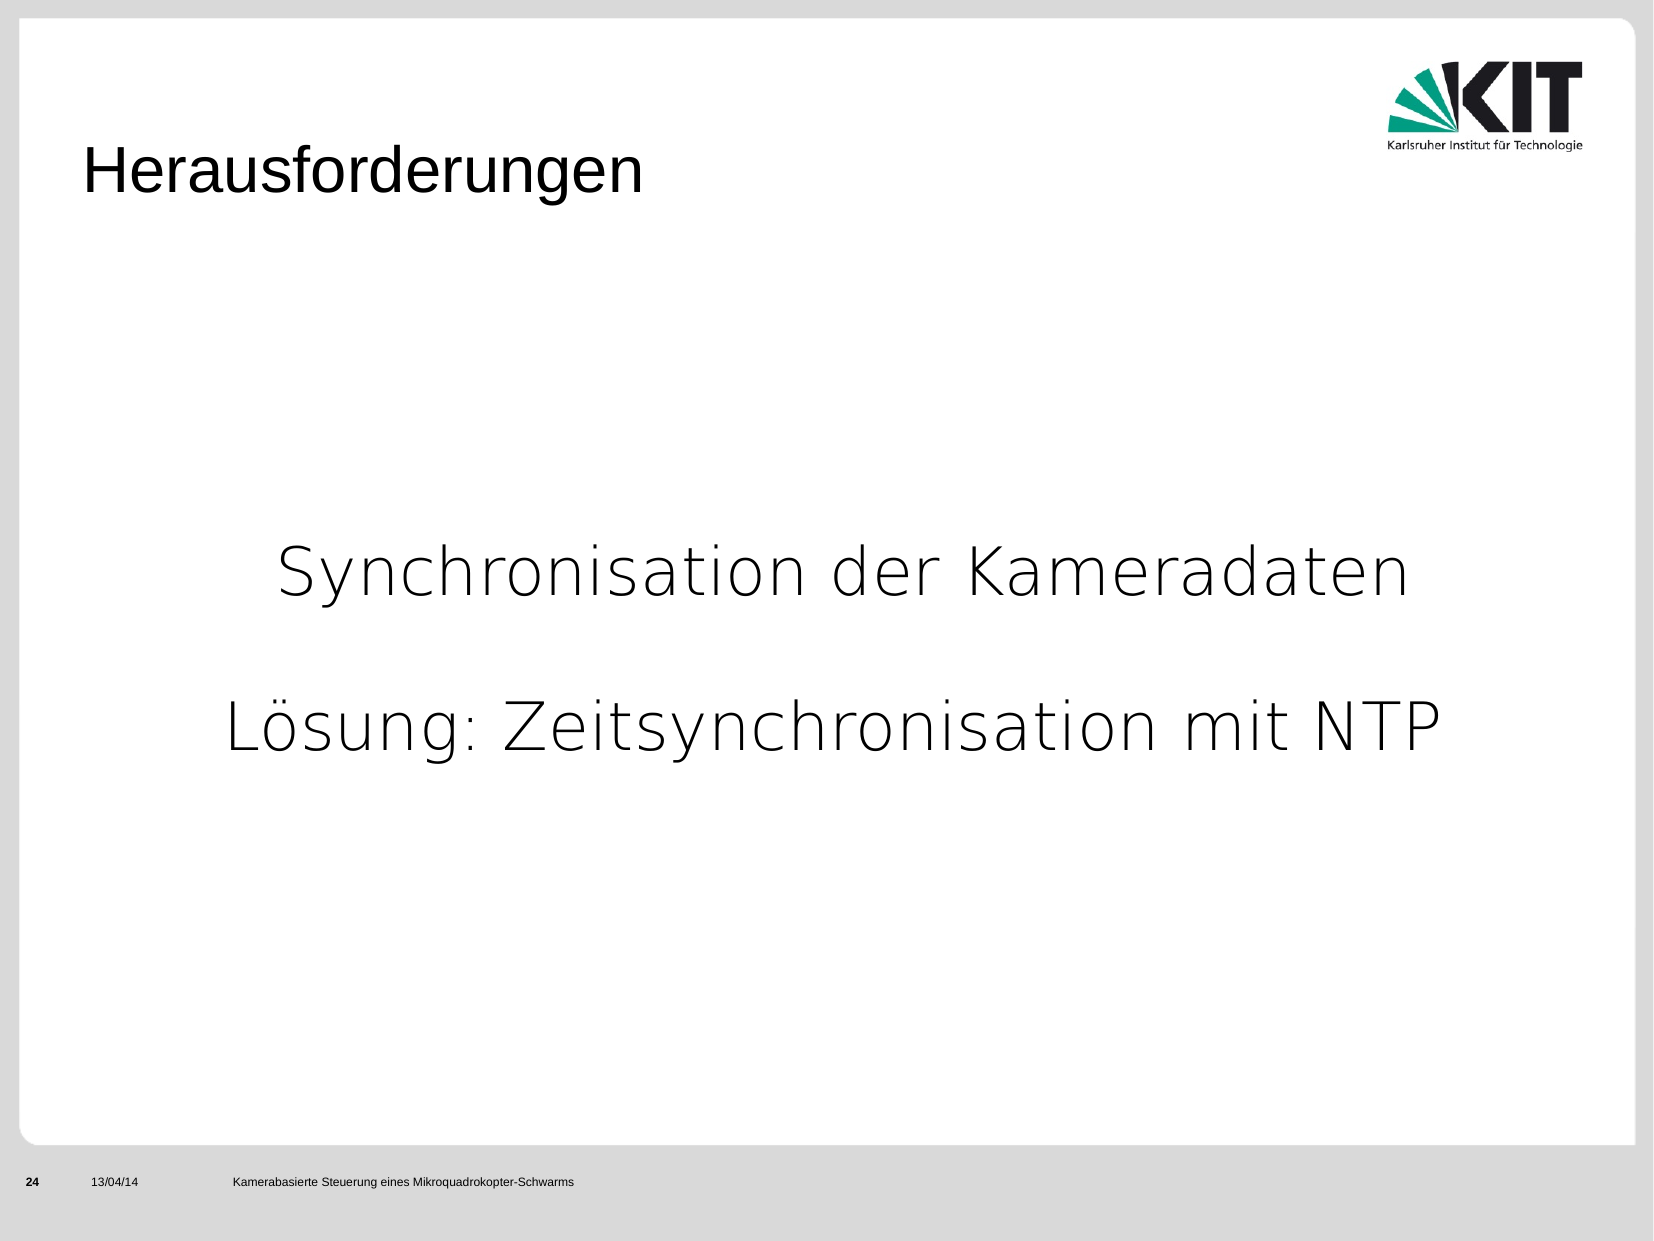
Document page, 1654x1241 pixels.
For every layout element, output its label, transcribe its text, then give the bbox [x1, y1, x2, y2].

subtitle Synchronisation der Kameradaten Lösung: Zeitsynchronisation mit NTP [82, 290, 1571, 1010]
picture [0, 0, 1654, 1241]
title Herausforderungen [82, 49, 1571, 257]
